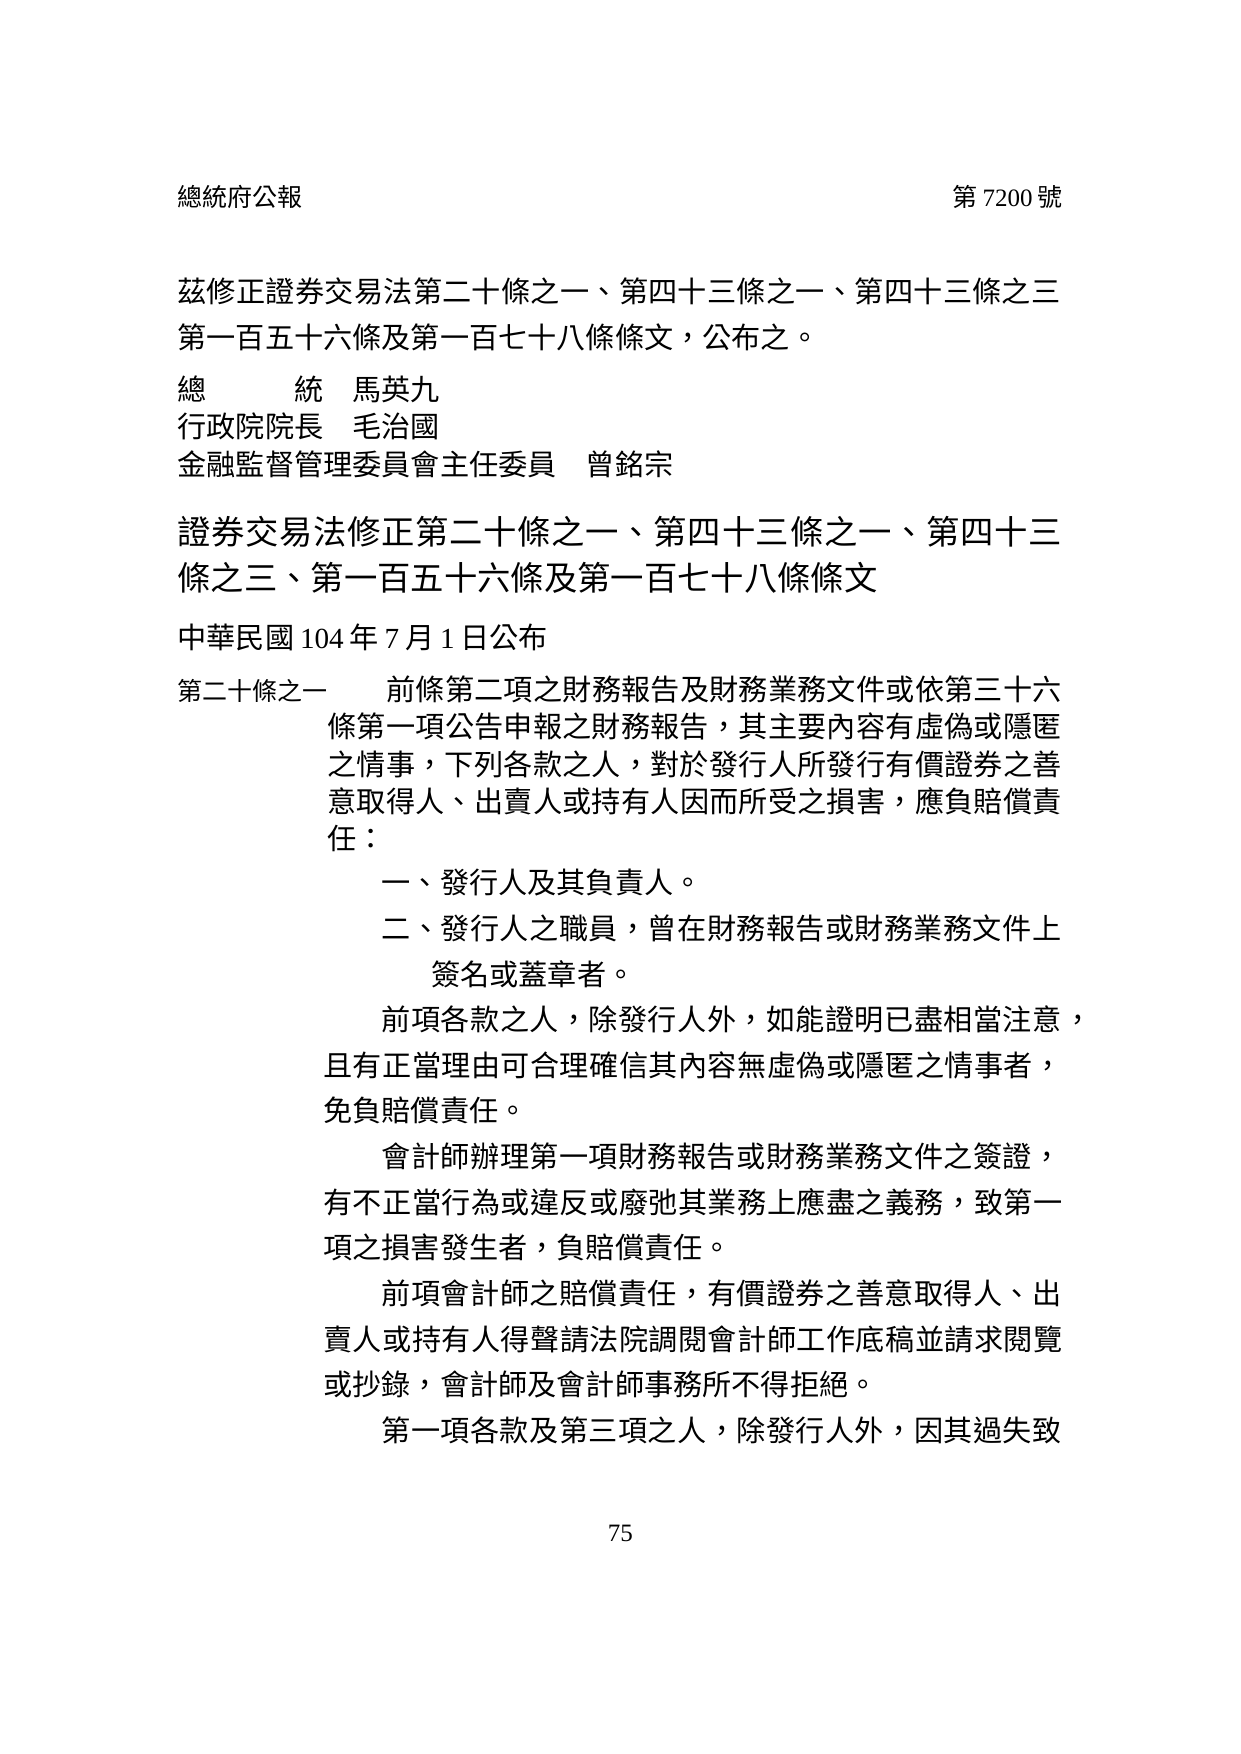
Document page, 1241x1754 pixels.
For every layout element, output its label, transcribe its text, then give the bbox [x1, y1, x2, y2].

text 第一項各款及第三項之人，除發行人外，因其過失致 [323, 1405, 1063, 1450]
text 金融監督管理委員會主任委員 曾銘宗 [177, 445, 1063, 482]
text 二、發行人之職員，曾在財務報告或財務業務文件上簽名或蓋章者。 [381, 903, 1063, 994]
text 茲修正證券交易法第二十條之一、第四十三條之一、第四十三條之三、第一百五十六條及第一百七十八條條文，公布之。 [177, 266, 1063, 357]
text 中華民國104年7月1日公布 [177, 612, 1063, 658]
text 前項會計師之賠償責任，有價證券之善意取得人、出賣人或持有人得聲請法院調閱會計師工作底稿並請求閱覽或抄錄，會計師及會計師事務所不得拒絕。 [323, 1268, 1063, 1405]
text 會計師辦理第一項財務報告或財務業務文件之簽證，有不正當行為或違反或廢弛其業務上應盡之義務，致第一項之損害發生者，負賠償責任。 [323, 1131, 1063, 1268]
text 前項各款之人，除發行人外，如能證明已盡相當注意，且有正當理由可合理確信其內容無虛偽或隱匿之情事者，免負賠償責任。 [323, 994, 1063, 1131]
text 第二十條之一 前條第二項之財務報告及財務業務文件或依第三十六條第一項公告申報之財務報告，其主要內容有虛偽或隱匿之情事，下列各款之人，對於發行人所發行有價證券之善意取得人、出賣人或持有人因而所受之損害，應負賠償責任： [177, 671, 1063, 857]
text 總 統 馬英九 [177, 370, 1063, 407]
text 行政院院長 毛治國 [177, 407, 1063, 445]
text 證券交易法修正第二十條之一、第四十三條之一、第四十三條之三、第一百五十六條及第一百七十八條條文 [177, 507, 1063, 599]
text 一、發行人及其負責人。 [381, 857, 1063, 903]
